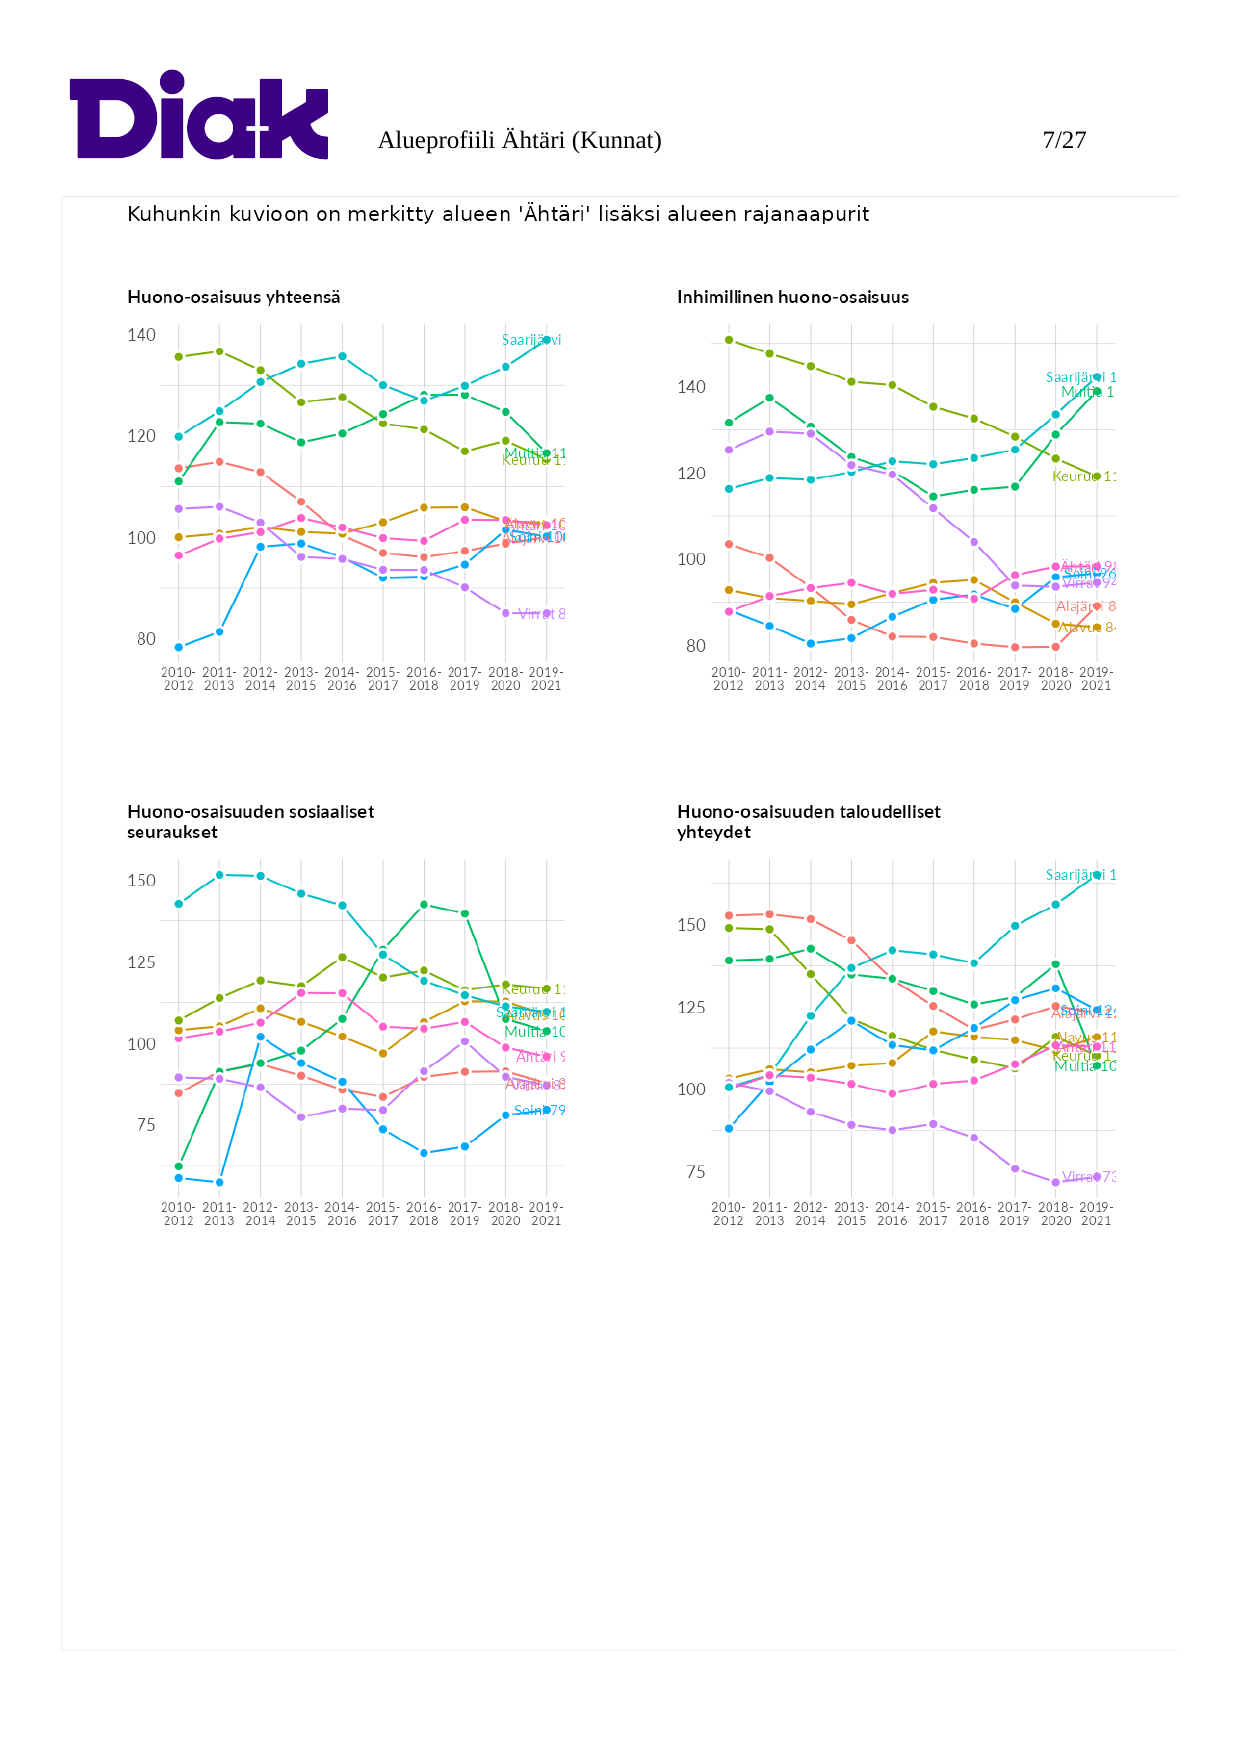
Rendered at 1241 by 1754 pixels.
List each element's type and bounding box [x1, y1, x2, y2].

picture [61, 196, 1179, 1651]
